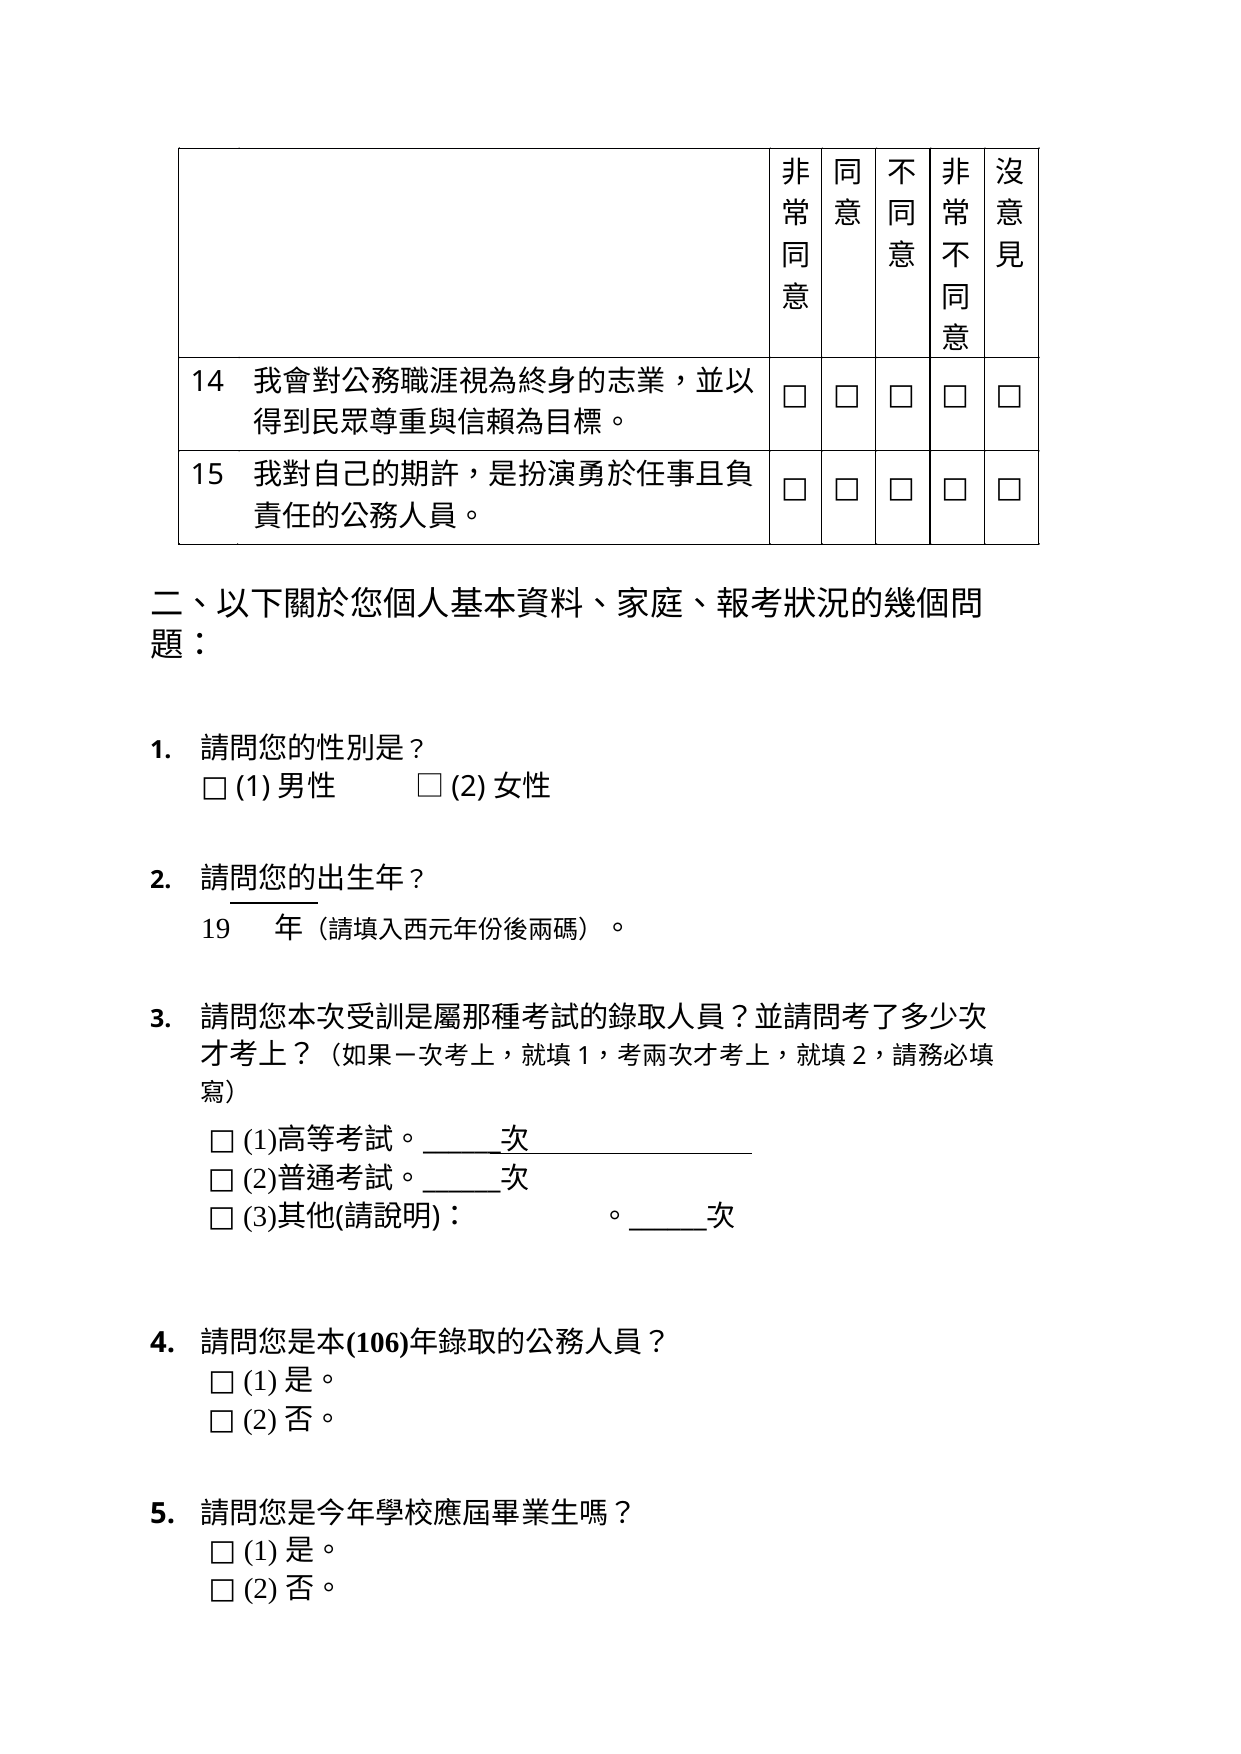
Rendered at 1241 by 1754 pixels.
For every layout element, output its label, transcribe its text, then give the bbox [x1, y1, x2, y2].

text □ (1)高等考試。______次 [208, 1121, 1015, 1157]
list 請問您的出生年？ [150, 859, 1015, 896]
list 請問您的性別是？ [150, 730, 1015, 766]
text □ (2) 否。 [208, 1570, 1015, 1606]
table_header 同 意 [822, 149, 875, 357]
text □ (2) 否。 [208, 1400, 1015, 1436]
table_cell □ [985, 451, 1038, 543]
table_header 非 常 同 意 [770, 149, 821, 357]
text □ (2)普通考試。______次 [208, 1159, 1015, 1195]
table_cell □ [770, 358, 821, 450]
text □ (1) 是。 [208, 1362, 1015, 1398]
list 請問您是今年學校應屆畢業生嗎？ [150, 1494, 1015, 1530]
text □ (3)其他(請說明)： 。______次 [208, 1197, 1015, 1233]
text 19 年（請填入西元年份後兩碼）。 [201, 910, 1015, 946]
table_header 非 常 不 同 意 [931, 149, 984, 357]
table_header 沒 意 見 [985, 149, 1038, 357]
text □ (1) 是。 [208, 1532, 1015, 1568]
table_cell 我會對公務職涯視為終身的志業，並以 得到民眾尊重與信賴為目標。 [179, 358, 769, 450]
text 二、以下關於您個人基本資料、家庭、報考狀況的幾個問題： [150, 582, 1015, 665]
table_cell 我對自己的期許，是扮演勇於任事且負 責任的公務人員。 [179, 451, 769, 543]
text □ (1) 男性 □ (2) 女性 [201, 768, 1015, 804]
table_cell □ [931, 451, 984, 543]
table_cell □ [770, 451, 821, 543]
list 請問您是本(106)年錄取的公務人員？ [150, 1324, 1015, 1360]
table_header [179, 149, 769, 357]
table_cell □ [822, 451, 875, 543]
table_cell □ [931, 358, 984, 450]
table_cell □ [985, 358, 1038, 450]
table_cell □ [876, 358, 929, 450]
table_cell □ [876, 451, 929, 543]
table_header 不 同 意 [876, 149, 929, 357]
list 請問您本次受訓是屬那種考試的錄取人員？並請問考了多少次才考上？（如果ㄧ次考上，就填1，考兩次才考上，就填2，請務必填寫） [150, 999, 1015, 1108]
table_cell □ [822, 358, 875, 450]
